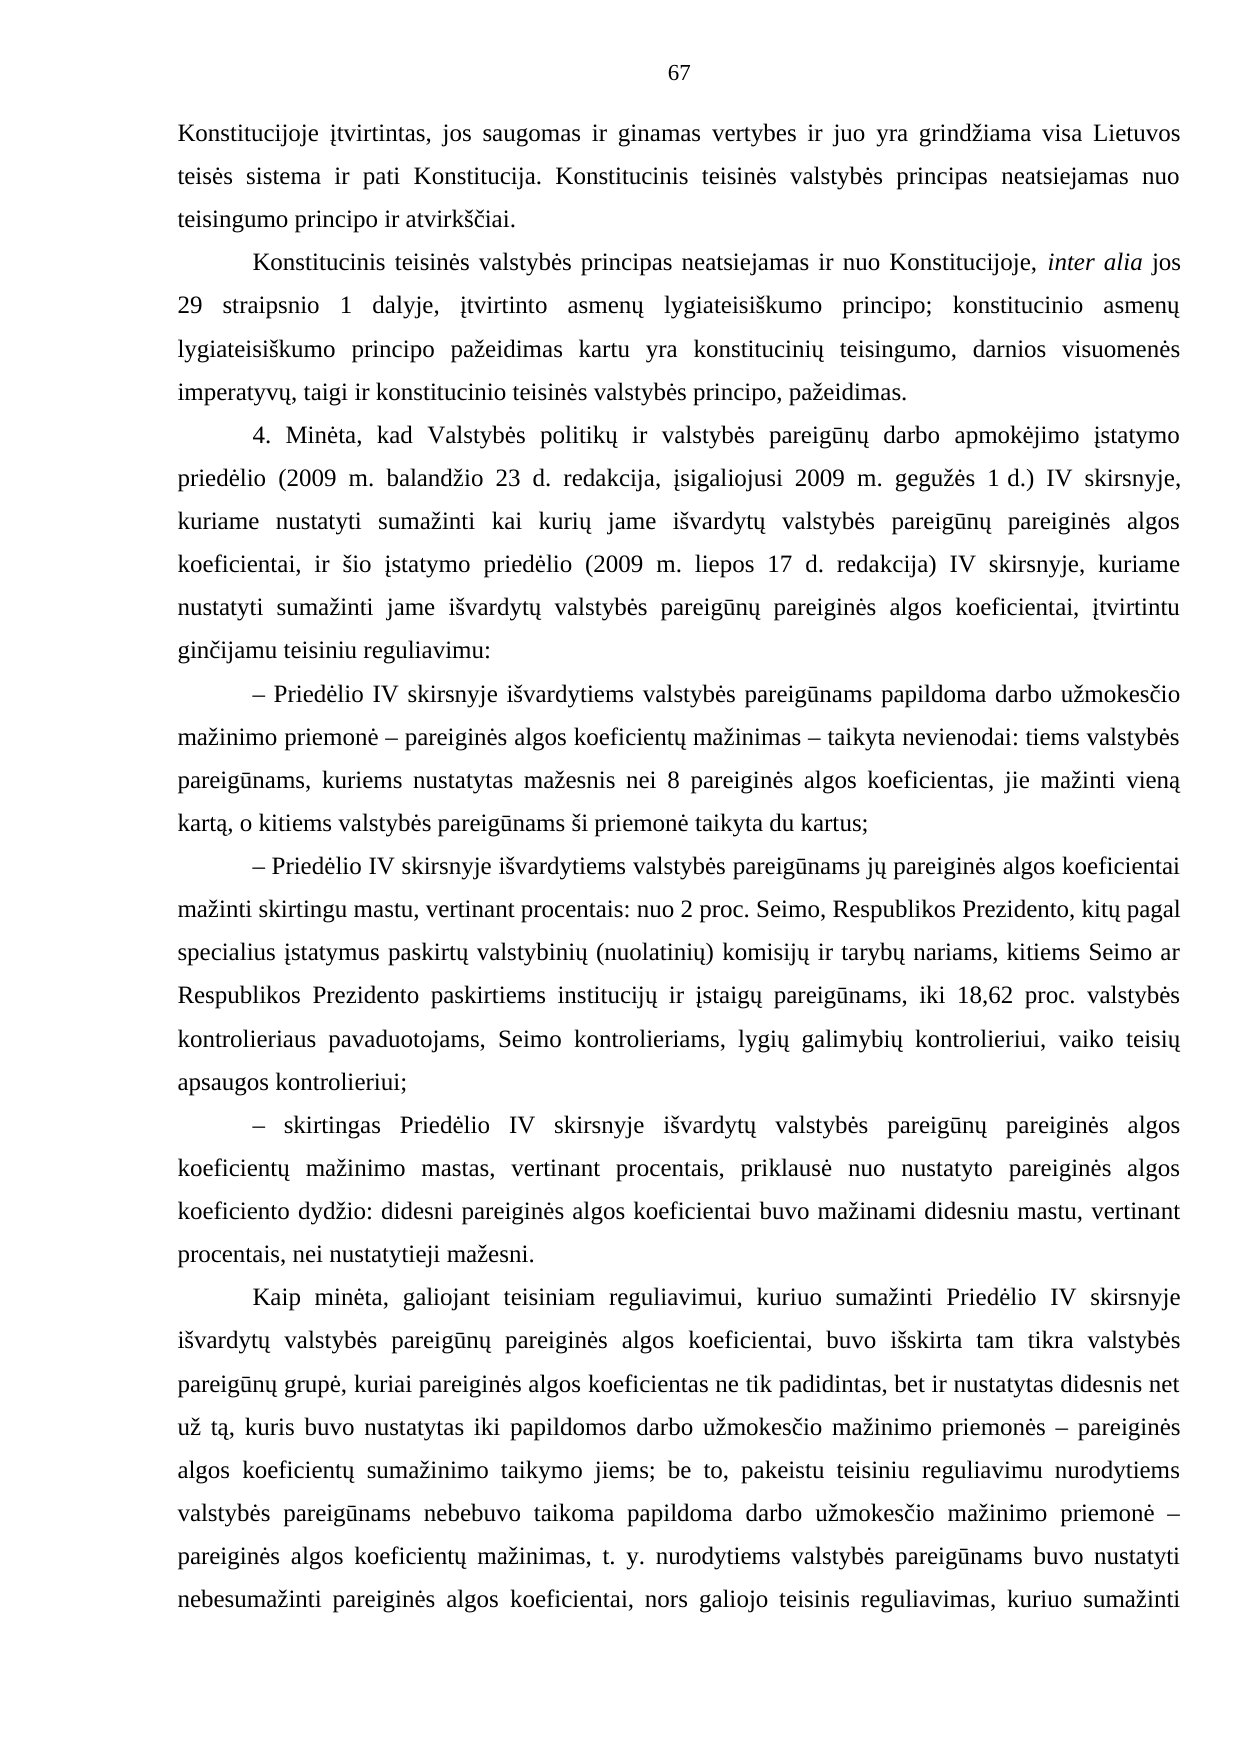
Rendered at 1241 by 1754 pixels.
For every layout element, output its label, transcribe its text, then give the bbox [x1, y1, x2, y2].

text Konstitucijoje įtvirtintas, jos saugomas ir ginamas vertybes ir juo yra grindžiama visa Lietuvos teisės sistema ir pati Konstitucija. Konstitucinis teisinės valstybės principas neatsiejamas nuo teisingumo principo ir atvirkščiai. [177, 118, 1181, 233]
text Konstitucinis teisinės valstybės principas neatsiejamas ir nuo Konstitucijoje, inter alia jos 29 straipsnio 1 dalyje, įtvirtinto asmenų lygiateisiškumo principo; konstitucinio asmenų lygiateisiškumo principo pažeidimas kartu yra konstitucinių teisingumo, darnios visuomenės imperatyvų, taigi ir konstitucinio teisinės valstybės principo, pažeidimas. [177, 247, 1181, 406]
text – Priedėlio IV skirsnyje išvardytiems valstybės pareigūnams jų pareiginės algos koeficientai mažinti skirtingu mastu, vertinant procentais: nuo 2 proc. Seimo, Respublikos Prezidento, kitų pagal specialius įstatymus paskirtų valstybinių (nuolatinių) komisijų ir tarybų nariams, kitiems Seimo ar Respublikos Prezidento paskirtiems institucijų ir įstaigų pareigūnams, iki 18,62 proc. valstybės kontrolieriaus pavaduotojams, Seimo kontrolieriams, lygių galimybių kontrolieriui, vaiko teisių apsaugos kontrolieriui; [177, 851, 1181, 1096]
text Kaip minėta, galiojant teisiniam reguliavimui, kuriuo sumažinti Priedėlio IV skirsnyje išvardytų valstybės pareigūnų pareiginės algos koeficientai, buvo išskirta tam tikra valstybės pareigūnų grupė, kuriai pareiginės algos koeficientas ne tik padidintas, bet ir nustatytas didesnis net už tą, kuris buvo nustatytas iki papildomos darbo užmokesčio mažinimo priemonės – pareiginės algos koeficientų sumažinimo taikymo jiems; be to, pakeistu teisiniu reguliavimu nurodytiems valstybės pareigūnams nebebuvo taikoma papildoma darbo užmokesčio mažinimo priemonė – pareiginės algos koeficientų mažinimas, t. y. nurodytiems valstybės pareigūnams buvo nustatyti nebesumažinti pareiginės algos koeficientai, nors galiojo teisinis reguliavimas, kuriuo sumažinti [177, 1282, 1181, 1613]
text 4. Minėta, kad Valstybės politikų ir valstybės pareigūnų darbo apmokėjimo įstatymo priedėlio (2009 m. balandžio 23 d. redakcija, įsigaliojusi 2009 m. gegužės 1 d.) IV skirsnyje, kuriame nustatyti sumažinti kai kurių jame išvardytų valstybės pareigūnų pareiginės algos koeficientai, ir šio įstatymo priedėlio (2009 m. liepos 17 d. redakcija) IV skirsnyje, kuriame nustatyti sumažinti jame išvardytų valstybės pareigūnų pareiginės algos koeficientai, įtvirtintu ginčijamu teisiniu reguliavimu: [177, 420, 1181, 664]
text – skirtingas Priedėlio IV skirsnyje išvardytų valstybės pareigūnų pareiginės algos koeficientų mažinimo mastas, vertinant procentais, priklausė nuo nustatyto pareiginės algos koeficiento dydžio: didesni pareiginės algos koeficientai buvo mažinami didesniu mastu, vertinant procentais, nei nustatytieji mažesni. [177, 1110, 1181, 1268]
text – Priedėlio IV skirsnyje išvardytiems valstybės pareigūnams papildoma darbo užmokesčio mažinimo priemonė – pareiginės algos koeficientų mažinimas – taikyta nevienodai: tiems valstybės pareigūnams, kuriems nustatytas mažesnis nei 8 pareiginės algos koeficientas, jie mažinti vieną kartą, o kitiems valstybės pareigūnams ši priemonė taikyta du kartus; [177, 679, 1181, 837]
